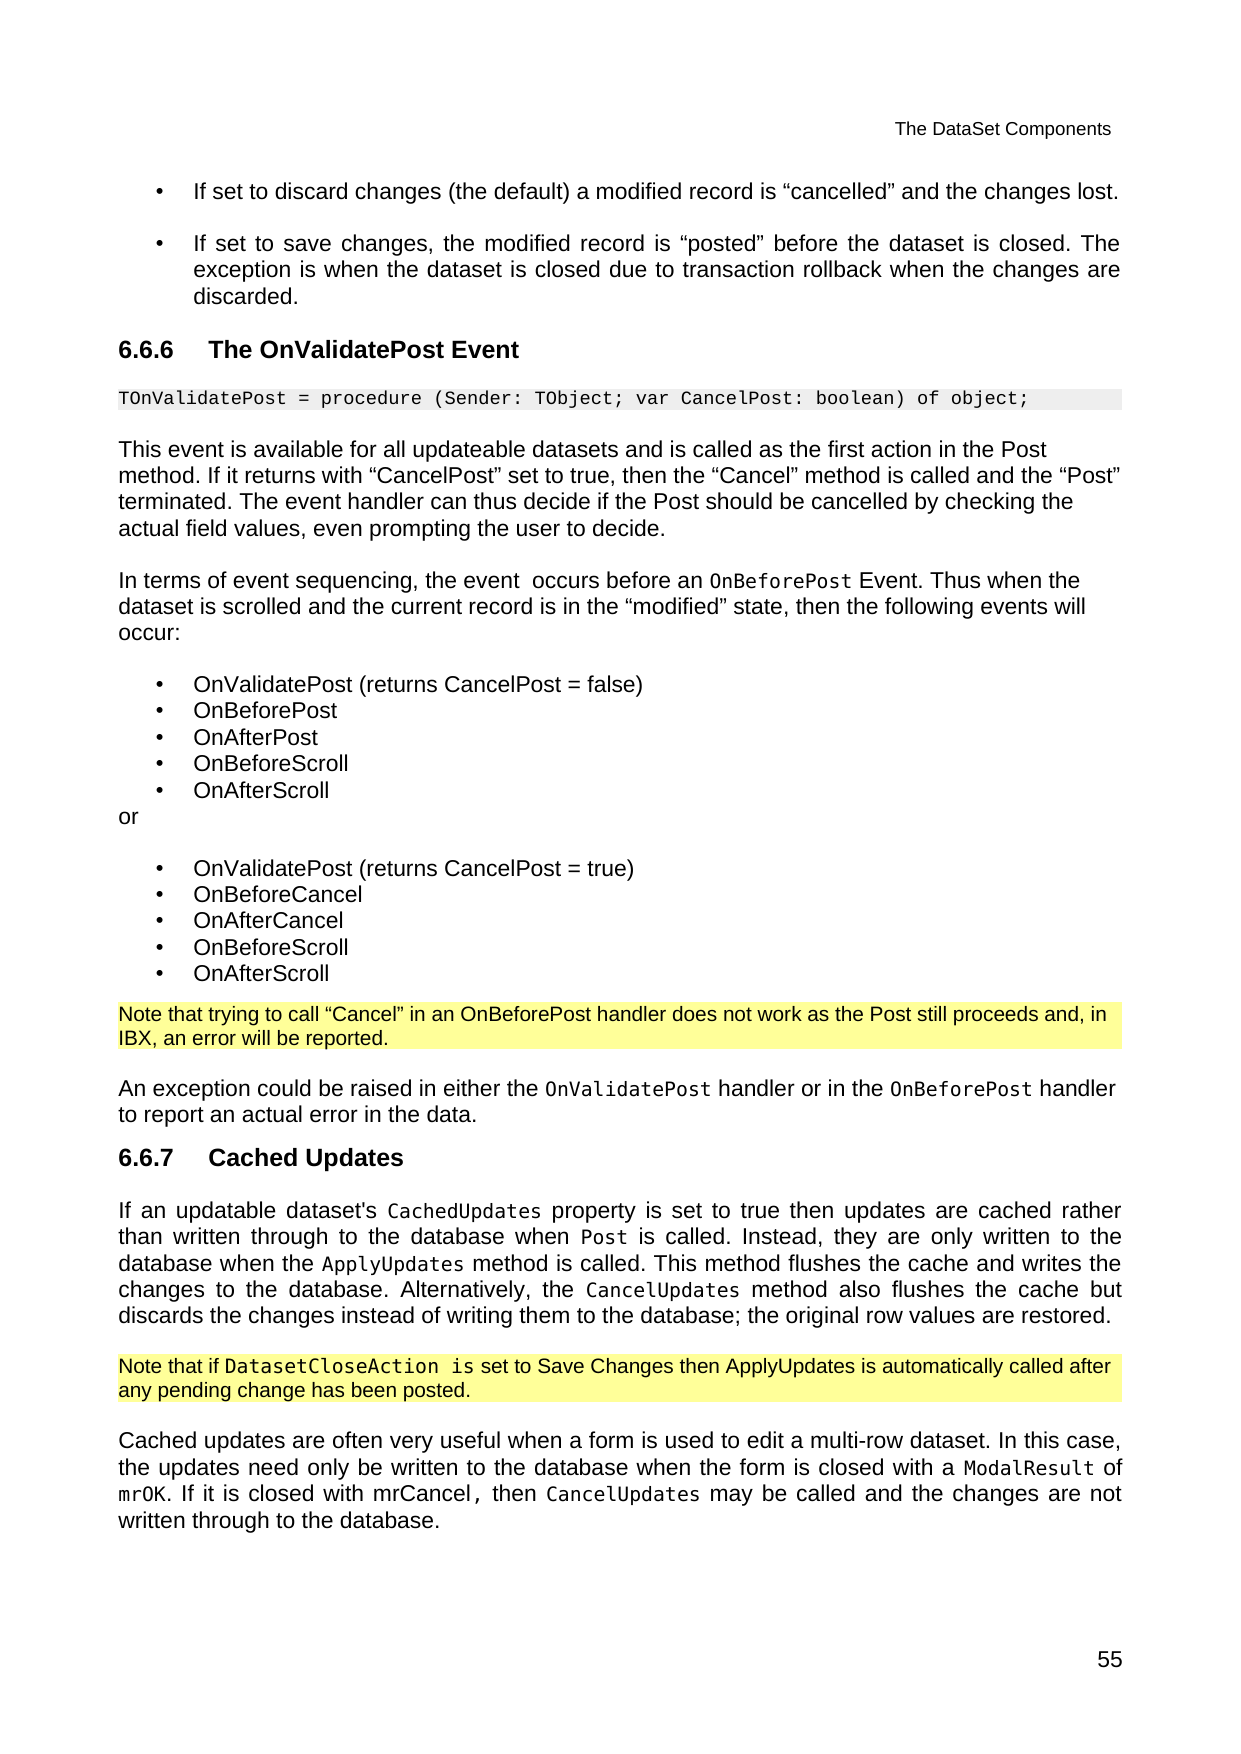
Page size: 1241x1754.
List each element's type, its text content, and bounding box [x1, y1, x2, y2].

list OnBeforePost [156, 697, 1122, 724]
list OnValidatePost (returns CancelPost = false) [156, 671, 1122, 697]
list OnAfterCancel [156, 907, 1122, 934]
list If set to discard changes (the default) a modified record is “cancelled” and the changes lost. [156, 178, 1122, 204]
subtitle Cached Updates [118, 1143, 1122, 1171]
text If an updatable dataset's CachedUpdates property is set to true then updates are cached rather than written through to the database when Post is called. Instead, they are only written to the database when the ApplyUpdates method is called. This method flushes the cache and writes the changes to the database. Alternatively, the CancelUpdates method also flushes the cache but discards the changes instead of writing them to the database; the original row values are restored. [118, 1197, 1122, 1329]
list OnBeforeScroll [156, 750, 1122, 777]
text or [118, 803, 1122, 829]
text TOnValidatePost = procedure (Sender: TObject; var CancelPost: boolean) of object; [118, 389, 1122, 410]
text In terms of event sequencing, the event occurs before an OnBeforePost Event. Thus when the dataset is scrolled and the current record is in the “modified” state, then the following events will occur: [118, 567, 1122, 646]
text Note that if DatasetCloseAction is set to Save Changes then ApplyUpdates is automatically called after any pending change has been posted. [118, 1354, 1122, 1402]
text Note that trying to call “Cancel” in an OnBeforePost handler does not work as the Post still proceeds and, in IBX, an error will be reported. [118, 1002, 1122, 1049]
list OnAfterScroll [156, 960, 1122, 987]
list OnBeforeCancel [156, 881, 1122, 907]
text An exception could be raised in either the OnValidatePost handler or in the OnBeforePost handler to report an actual error in the data. [118, 1075, 1122, 1128]
list OnValidatePost (returns CancelPost = true) [156, 855, 1122, 881]
list If set to save changes, the modified record is “posted” before the dataset is closed. The exception is when the dataset is closed due to transaction rollback when the changes are discarded. [156, 230, 1122, 309]
text Cached updates are often very useful when a form is used to edit a multi-row dataset. In this case, the updates need only be written to the database when the form is closed with a ModalResult of mrOK. If it is closed with mrCancel, then CancelUpdates may be called and the changes are not written through to the database. [118, 1427, 1122, 1533]
list OnAfterPost [156, 724, 1122, 750]
list OnAfterScroll [156, 777, 1122, 803]
subtitle The OnValidatePost Event [118, 334, 1122, 363]
list OnBeforeScroll [156, 934, 1122, 960]
text This event is available for all updateable datasets and is called as the first action in the Post method. If it returns with “CancelPost” set to true, then the “Cancel” method is called and the “Post” terminated. The event handler can thus decide if the Post should be cancelled by checking the actual field values, even prompting the user to decide. [118, 436, 1122, 541]
